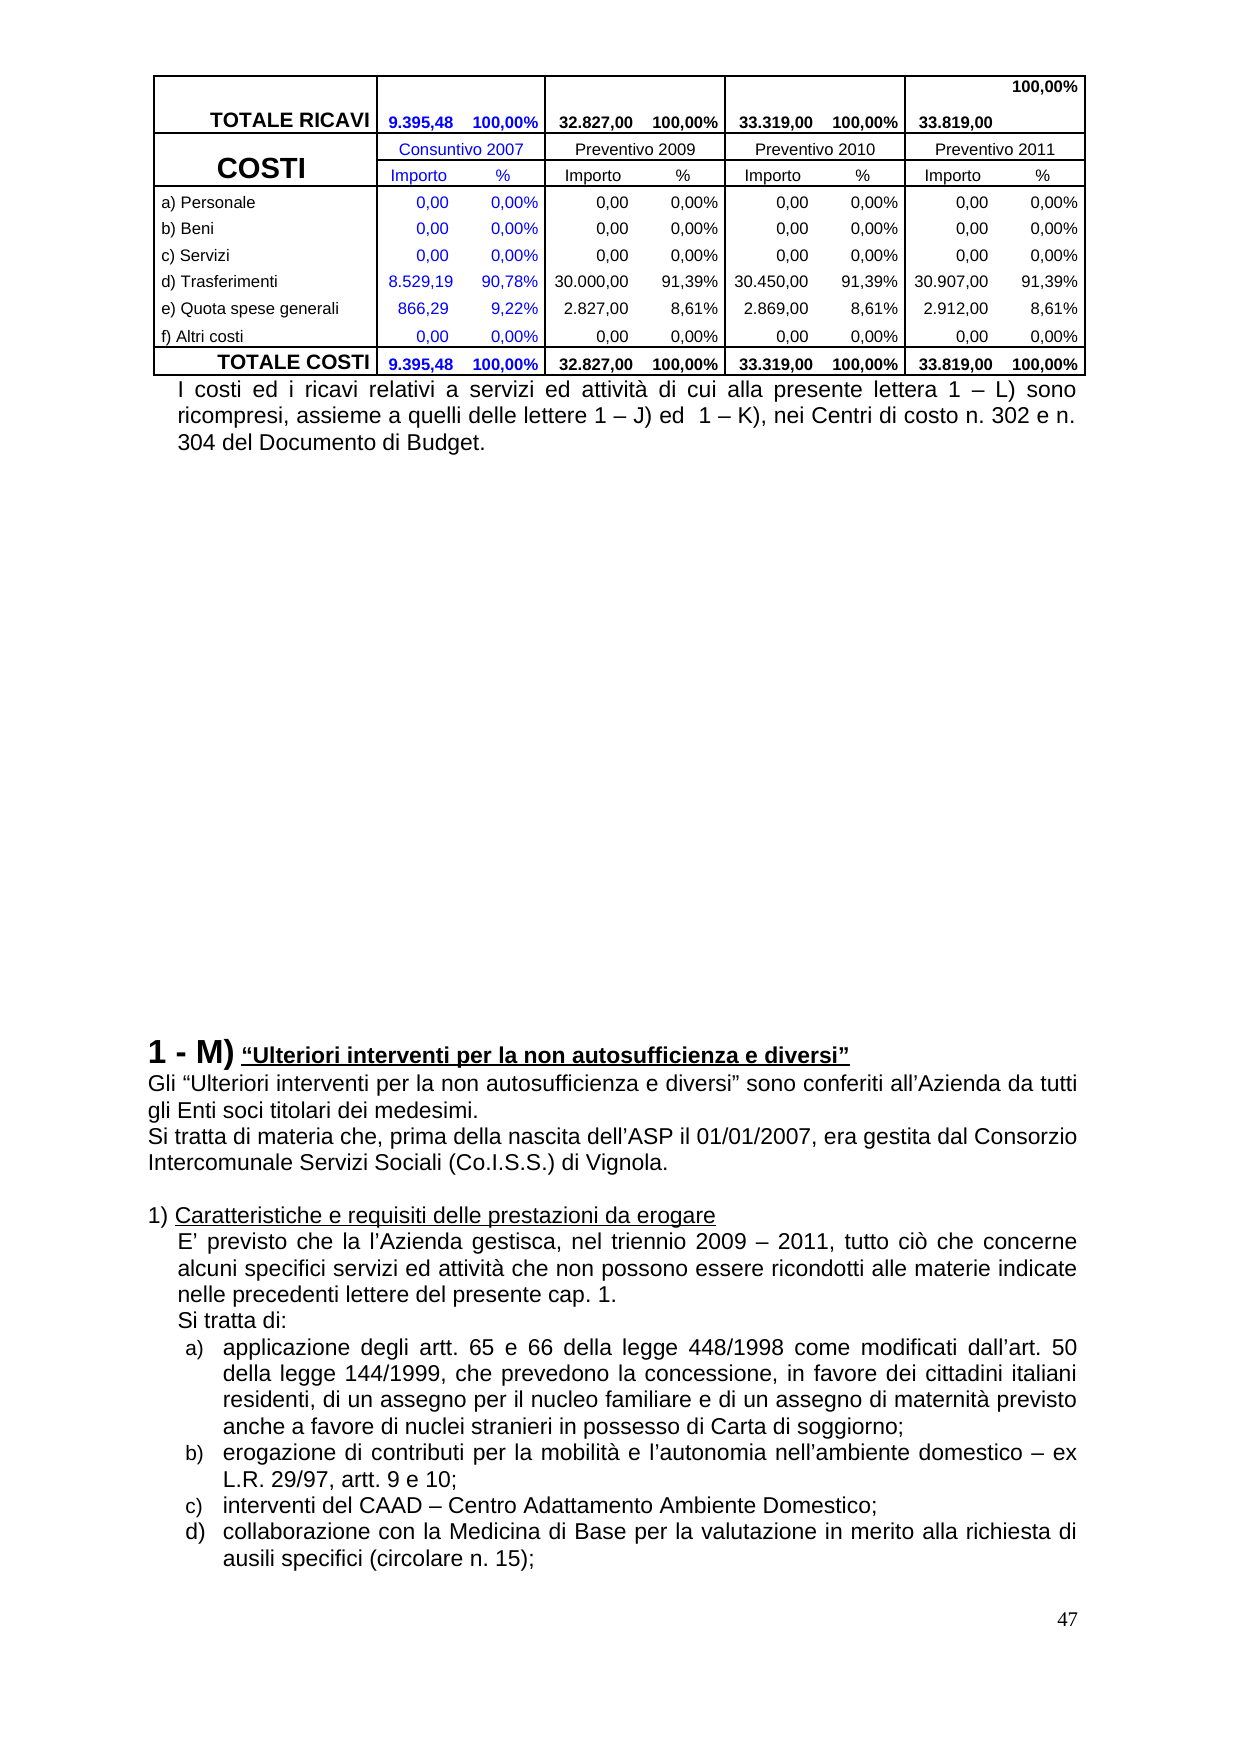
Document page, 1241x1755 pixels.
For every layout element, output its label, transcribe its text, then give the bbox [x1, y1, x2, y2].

table_cell 33.319,00 [726, 348, 820, 374]
table_cell 33.819,00 [906, 77, 1000, 132]
table_cell COSTI [155, 134, 376, 185]
table_cell 100,00% [820, 348, 904, 374]
table_cell TOTALE RICAVI [155, 77, 376, 132]
table_cell 0,00% [640, 318, 724, 346]
list applicazione degli artt. 65 e 66 della legge 448/1998 come modificati dall’art. 50 della legge 144/1999, che prevedono la concessione, in favore dei cittadini italiani residenti, di un assegno per il nucleo familiare e di un assegno di maternità previsto anche a favore di nuclei stranieri in possesso di Carta di soggiorno; [185, 1334, 1078, 1439]
table_cell 9,22% [460, 291, 544, 318]
table_cell 8,61% [1000, 291, 1084, 318]
table_cell 90,78% [460, 265, 544, 291]
table_cell 0,00% [1000, 187, 1084, 212]
table_cell 100,00% [1000, 348, 1084, 374]
table_cell b) Beni [155, 212, 376, 238]
table_cell 32.827,00 [546, 348, 640, 374]
text Si tratta di materia che, prima della nascita dell’ASP il 01/01/2007, era gestita dal Consorzio Intercomunale Servizi Sociali (Co.I.S.S.) di Vignola. [148, 1123, 1078, 1176]
table_cell 2.912,00 [906, 291, 1000, 318]
table_cell Importo [726, 161, 820, 185]
table_cell 9.395,48 [378, 348, 460, 374]
table_cell 0,00 [546, 238, 640, 265]
table_cell Preventivo 2009 [546, 134, 724, 158]
table_cell Preventivo 2010 [726, 134, 904, 158]
table_cell a) Personale [155, 187, 376, 212]
table_cell 0,00% [820, 318, 904, 346]
table_cell 100,00% [460, 348, 544, 374]
list interventi del CAAD – Centro Adattamento Ambiente Domestico; [185, 1492, 1078, 1518]
table_cell 0,00% [1000, 238, 1084, 265]
table_cell 8,61% [820, 291, 904, 318]
table_cell Preventivo 2011 [906, 134, 1084, 158]
table_cell d) Trasferimenti [155, 265, 376, 291]
table_cell 100,00% [1000, 77, 1084, 132]
table_cell 0,00 [906, 238, 1000, 265]
table_cell f) Altri costi [155, 318, 376, 346]
table_cell 0,00 [906, 187, 1000, 212]
text I costi ed i ricavi relativi a servizi ed attività di cui alla presente lettera 1 – L) sono ricompresi, assieme a quelli delle lettere 1 – J) ed 1 – K), nei Centri di costo n. 302 e n. 304 del Documento di Budget. [177, 376, 1078, 455]
table_cell e) Quota spese generali [155, 291, 376, 318]
table_cell 100,00% [640, 348, 724, 374]
table_cell 0,00% [820, 212, 904, 238]
table_cell 0,00 [726, 212, 820, 238]
table_cell 30.907,00 [906, 265, 1000, 291]
text 1 - M) “Ulteriori interventi per la non autosufficienza e diversi” [148, 1032, 1078, 1070]
table_cell % [640, 161, 724, 185]
table_cell Importo [378, 161, 460, 185]
table_cell 8,61% [640, 291, 724, 318]
table_cell 100,00% [820, 77, 904, 132]
table_cell c) Servizi [155, 238, 376, 265]
table_cell % [820, 161, 904, 185]
table_cell 32.827,00 [546, 77, 640, 132]
table_cell 0,00% [820, 238, 904, 265]
table_cell TOTALE COSTI [155, 348, 376, 374]
table_cell 0,00 [906, 212, 1000, 238]
table_cell 0,00% [1000, 318, 1084, 346]
table_cell % [460, 161, 544, 185]
table_cell 8.529,19 [378, 265, 460, 291]
table_cell 30.450,00 [726, 265, 820, 291]
table_cell 0,00% [640, 238, 724, 265]
table_cell 9.395,48 [378, 77, 460, 132]
table_cell 91,39% [640, 265, 724, 291]
table_cell 91,39% [1000, 265, 1084, 291]
list collaborazione con la Medicina di Base per la valutazione in merito alla richiesta di ausili specifici (circolare n. 15); [185, 1518, 1078, 1571]
table_cell Consuntivo 2007 [378, 134, 544, 158]
table_cell 0,00 [378, 212, 460, 238]
table_cell 100,00% [640, 77, 724, 132]
table_cell 0,00% [1000, 212, 1084, 238]
table_cell 0,00 [378, 187, 460, 212]
table_cell 2.869,00 [726, 291, 820, 318]
table_cell 0,00% [640, 212, 724, 238]
table_cell 866,29 [378, 291, 460, 318]
text Gli “Ulteriori interventi per la non autosufficienza e diversi” sono conferiti all’Azienda da tutti gli Enti soci titolari dei medesimi. [148, 1070, 1078, 1123]
table_cell 0,00 [378, 318, 460, 346]
table_cell % [1000, 161, 1084, 185]
table_cell 0,00% [460, 238, 544, 265]
table_cell Importo [546, 161, 640, 185]
table_cell 33.819,00 [906, 348, 1000, 374]
text E’ previsto che la l’Azienda gestisca, nel triennio 2009 – 2011, tutto ciò che concerne alcuni specifici servizi ed attività che non possono essere ricondotti alle materie indicate nelle precedenti lettere del presente cap. 1. [177, 1228, 1078, 1307]
table_cell 0,00 [378, 238, 460, 265]
table_cell 33.319,00 [726, 77, 820, 132]
table_cell 0,00 [546, 212, 640, 238]
table_cell 30.000,00 [546, 265, 640, 291]
table_cell 0,00 [546, 318, 640, 346]
table_cell 0,00% [460, 187, 544, 212]
text 1) Caratteristiche e requisiti delle prestazioni da erogare [148, 1202, 1078, 1228]
table_cell Importo [906, 161, 1000, 185]
table_cell 2.827,00 [546, 291, 640, 318]
table_cell 91,39% [820, 265, 904, 291]
table_cell 0,00% [460, 318, 544, 346]
table_cell 0,00 [726, 318, 820, 346]
table_cell 0,00% [460, 212, 544, 238]
table_cell 0,00% [820, 187, 904, 212]
list erogazione di contributi per la mobilità e l’autonomia nell’ambiente domestico – ex L.R. 29/97, artt. 9 e 10; [185, 1439, 1078, 1492]
table_cell 0,00 [546, 187, 640, 212]
table_cell 0,00 [906, 318, 1000, 346]
table_cell 100,00% [460, 77, 544, 132]
table_cell 0,00% [640, 187, 724, 212]
table_cell 0,00 [726, 238, 820, 265]
table_cell 0,00 [726, 187, 820, 212]
text Si tratta di: [177, 1307, 1078, 1334]
